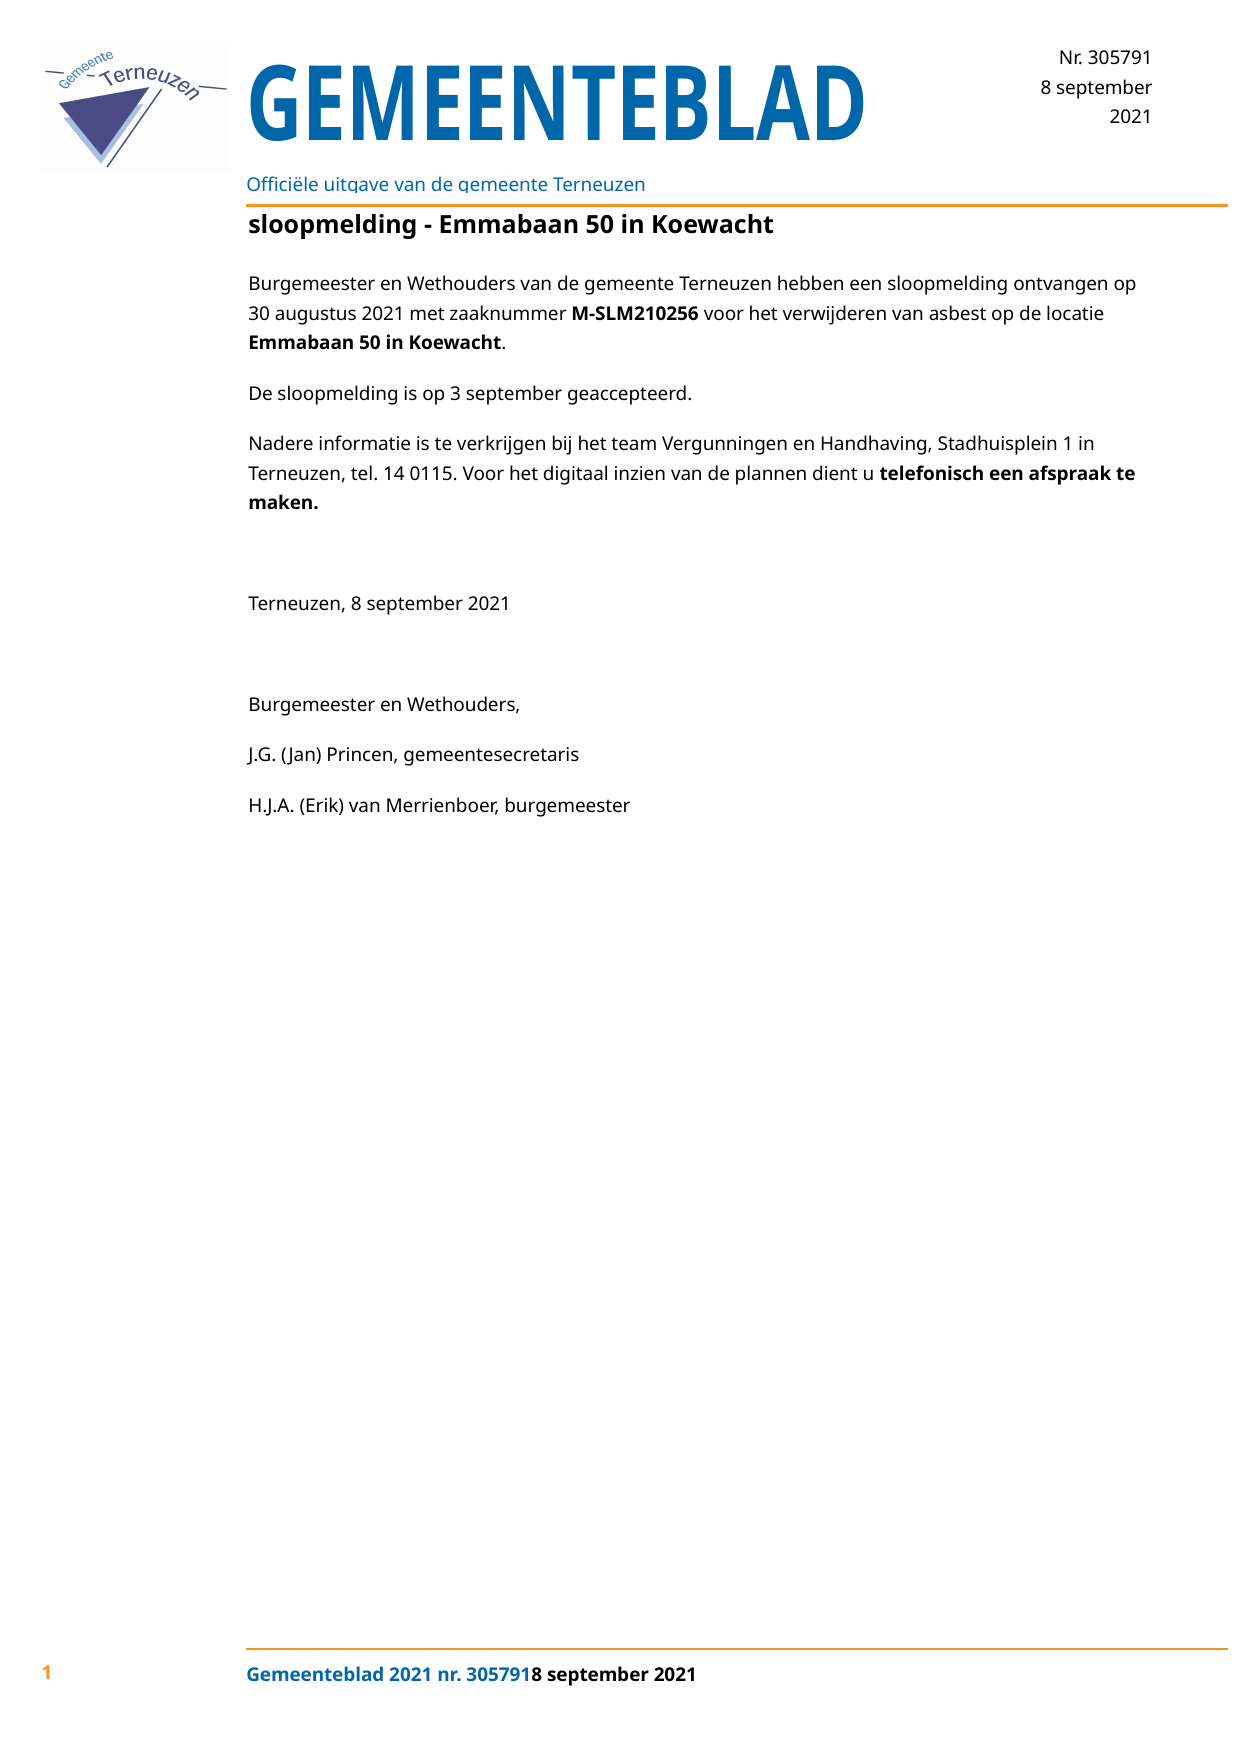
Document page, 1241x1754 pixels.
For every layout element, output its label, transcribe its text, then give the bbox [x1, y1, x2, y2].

text De sloopmelding is op 3 september geaccepteerd. [248, 380, 1152, 406]
text Burgemeester en Wethouders van de gemeente Terneuzen hebben een sloopmelding ontvangen op 30 augustus 2021 met zaaknummer M-SLM210256 voor het verwijderen van asbest op de locatie Emmabaan 50 in Koewacht. [248, 270, 1152, 355]
text J.G. (Jan) Princen, gemeentesecretaris [248, 742, 1152, 767]
text sloopmelding - Emmabaan 50 in Koewacht [248, 207, 1152, 241]
text Nadere informatie is te verkrijgen bij het team Vergunningen en Handhaving, Stadhuisplein 1 in Terneuzen, tel. 14 0115. Voor het digitaal inzien van de plannen dient u telefonisch een afspraak te maken. [248, 430, 1152, 515]
text Terneuzen, 8 september 2021 [248, 590, 1152, 616]
text H.J.A. (Erik) van Merrienboer, burgemeester [248, 792, 1152, 818]
text Burgemeester en Wethouders, [248, 691, 1152, 717]
picture [41, 47, 231, 172]
